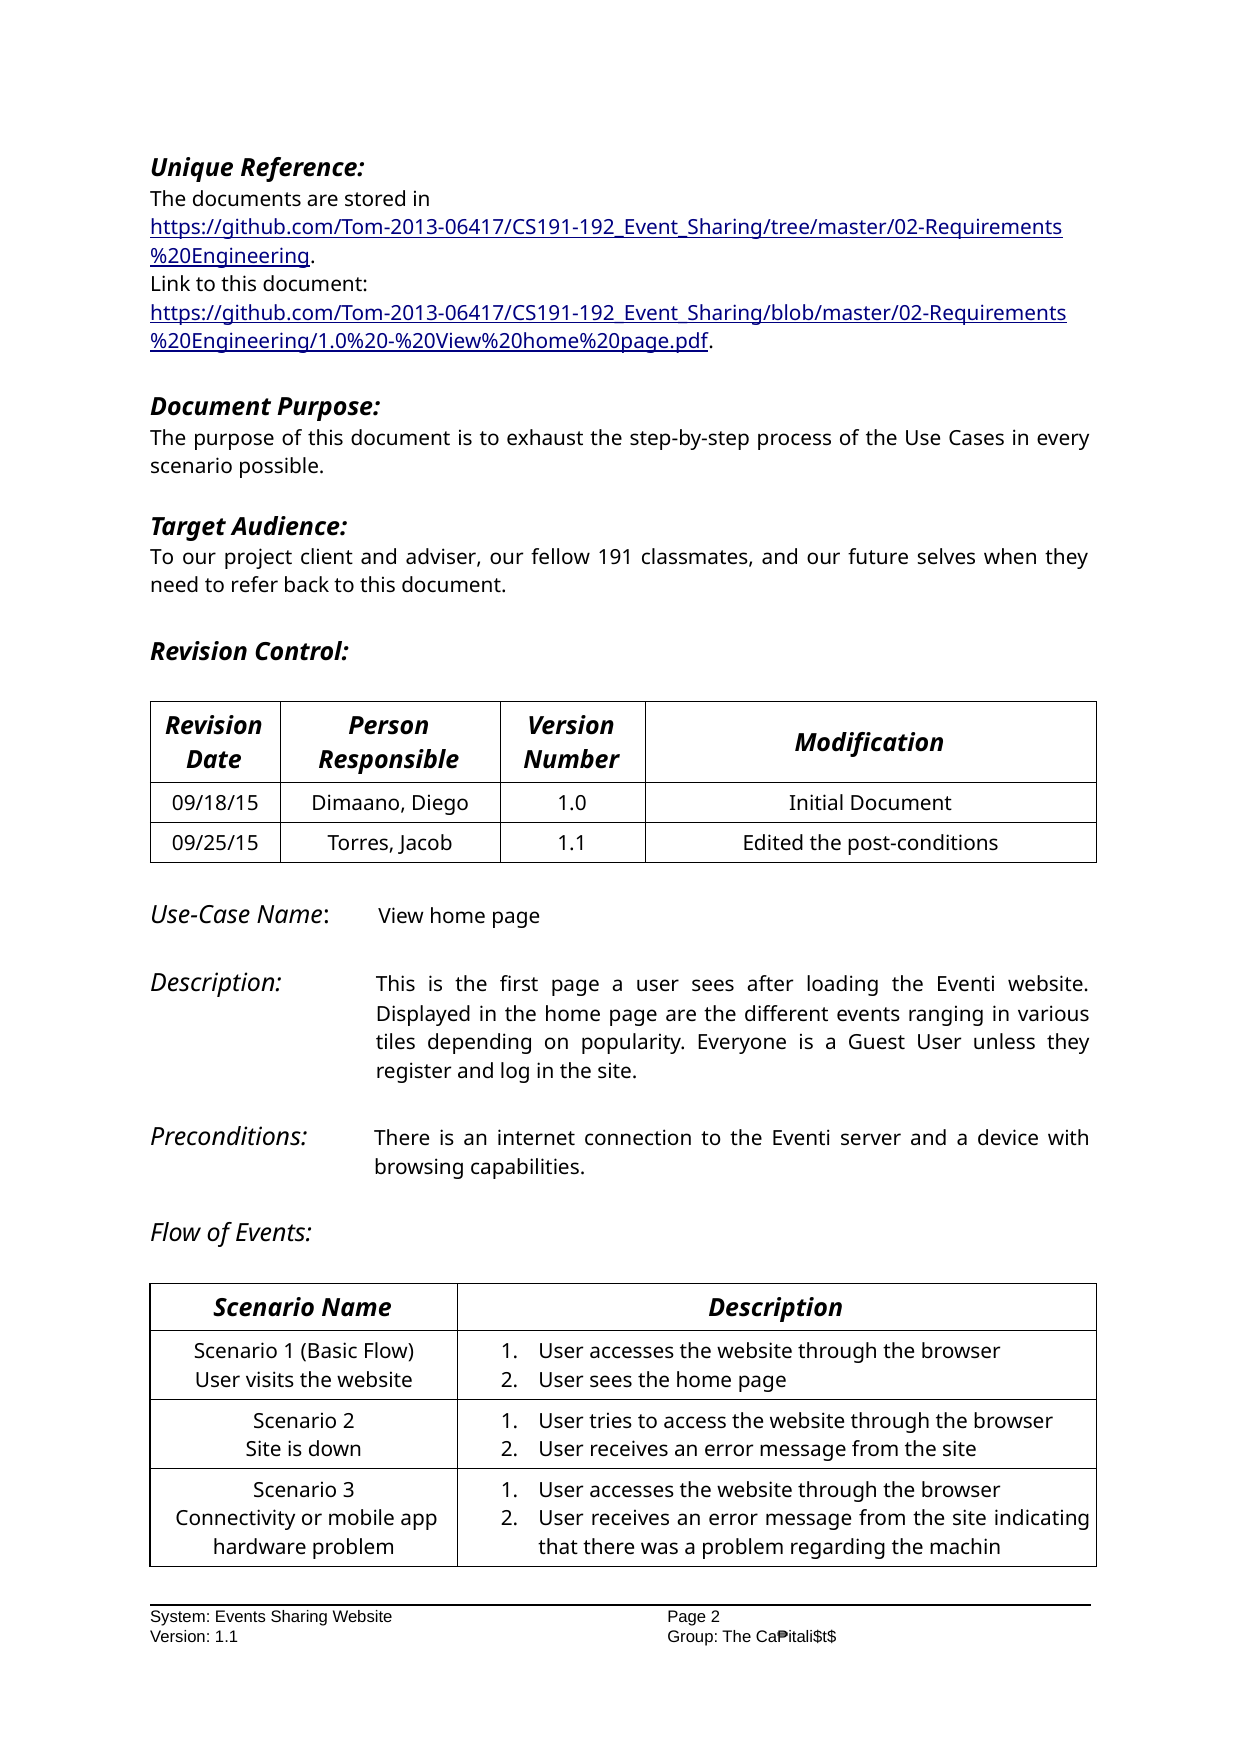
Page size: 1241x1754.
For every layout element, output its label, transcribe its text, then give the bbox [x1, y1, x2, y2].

text Preconditions: There is an internet connection to the Eventi server and a device with browsing capabilities. [150, 1118, 1091, 1181]
table_header Modification [646, 702, 1096, 781]
table_cell 09/25/15 [151, 823, 280, 862]
text Use-Case Name: View home page [150, 897, 1091, 931]
table_cell 1.1 [501, 823, 645, 862]
table_header Version Number [501, 702, 645, 781]
table_header Revision Date [151, 702, 280, 781]
table_cell Torres, Jacob [281, 823, 500, 862]
table_header Description [458, 1284, 1096, 1329]
subtitle Unique Reference: [150, 150, 1091, 184]
table_cell Scenario 3 Connectivity or mobile app hardware problem [151, 1469, 457, 1566]
text To our project client and adviser, our fellow 191 classmates, and our future selves when they need to refer back to this document. [150, 542, 1091, 599]
subtitle Document Purpose: [150, 389, 1091, 423]
subtitle Target Audience: [150, 508, 1091, 542]
text Flow of Events: [150, 1215, 1091, 1249]
table_cell Dimaano, Diego [281, 783, 500, 822]
table_header Person Responsible [281, 702, 500, 781]
subtitle The documents are stored in https://github.com/Tom-2013-06417/CS191-192_Event_Sharing/tree/master/02-Requirements%20Engineering. [150, 184, 1091, 269]
text Description: This is the first page a user sees after loading the Eventi website. Displayed in the home page are the different events ranging in various tiles depending on popularity. Everyone is a Guest User unless they register and log in the site. [150, 965, 1091, 1084]
table_cell Scenario 2 Site is down [151, 1400, 457, 1468]
table_header Scenario Name [151, 1284, 457, 1329]
table_cell Edited the post-conditions [646, 823, 1096, 862]
subtitle Revision Control: [150, 633, 1091, 667]
table_cell 1.0 [501, 783, 645, 822]
table_cell User accesses the website through the browser User sees the home page [458, 1331, 1096, 1399]
subtitle The purpose of this document is to exhaust the step-by-step process of the Use Cases in every scenario possible. [150, 423, 1091, 480]
table_cell Scenario 1 (Basic Flow) User visits the website [151, 1331, 457, 1399]
table_cell 09/18/15 [151, 783, 280, 822]
table_cell User accesses the website through the browser User receives an error message from the site indicating that there was a problem regarding the machin [458, 1469, 1096, 1566]
table_cell Initial Document [646, 783, 1096, 822]
table_cell User tries to access the website through the browser User receives an error message from the site [458, 1400, 1096, 1468]
subtitle Link to this document: https://github.com/Tom-2013-06417/CS191-192_Event_Sharing/blob/master/02-Requirements%20Engineering/1.0%20-%20View%20home%20page.pdf. [150, 269, 1091, 355]
